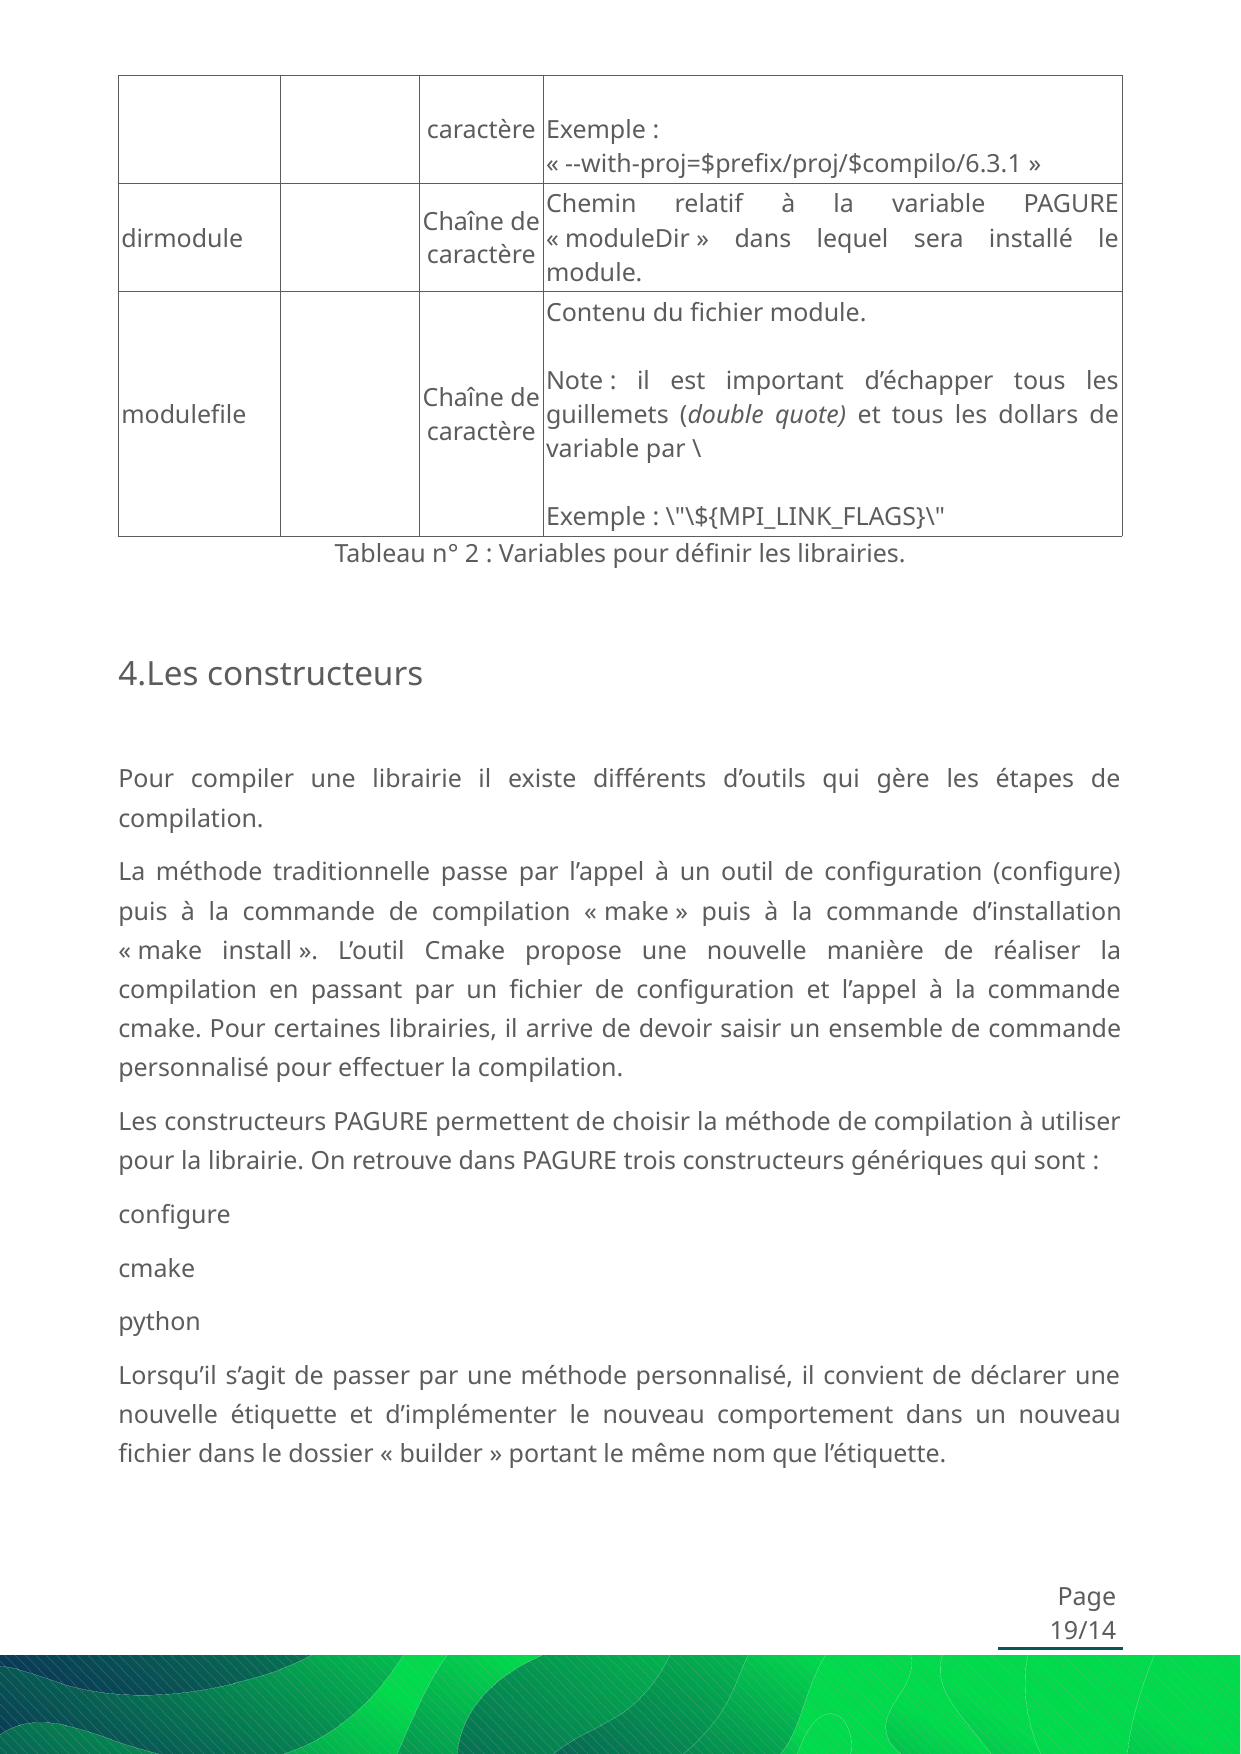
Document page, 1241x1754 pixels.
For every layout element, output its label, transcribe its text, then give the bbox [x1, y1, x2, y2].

table_cell Chaîne de caractère [420, 184, 543, 291]
text Lorsqu’il s’agit de passer par une méthode personnalisé, il convient de déclarer une nouvelle étiquette et d’implémenter le nouveau comportement dans un nouveau fichier dans le dossier « builder » portant le même nom que l’étiquette. [118, 1358, 1122, 1470]
text python [118, 1304, 1122, 1338]
table_cell [281, 184, 419, 291]
text La méthode traditionnelle passe par l’appel à un outil de configuration (configure) puis à la commande de compilation « make » puis à la commande d’installation « make install ». L’outil Cmake propose une nouvelle manière de réaliser la compilation en passant par un fichier de configuration et l’appel à la commande cmake. Pour certaines librairies, il arrive de devoir saisir un ensemble de commande personnalisé pour effectuer la compilation. [118, 854, 1122, 1084]
table_cell Contenu du fichier module. Note : il est important d’échapper tous les guillemets (double quote) et tous les dollars de variable par \ Exemple : \"\${MPI_LINK_FLAGS}\" [544, 292, 1122, 536]
table_cell [119, 76, 280, 183]
subtitle Les constructeurs [118, 649, 1122, 695]
text Tableau n° 2 : Variables pour définir les librairies. [118, 537, 1122, 570]
table_cell caractère [420, 76, 543, 183]
table_cell [281, 76, 419, 183]
text configure [118, 1197, 1122, 1231]
table_cell Chemin relatif à la variable PAGURE « moduleDir » dans lequel sera installé le module. [544, 184, 1122, 291]
text Pour compiler une librairie il existe différents d’outils qui gère les étapes de compilation. [118, 761, 1122, 834]
picture [0, 1655, 1241, 1754]
table_cell [281, 292, 419, 536]
table_cell Exemple : « --with-proj=$prefix/proj/$compilo/6.3.1 » [544, 76, 1122, 183]
text Les constructeurs PAGURE permettent de choisir la méthode de compilation à utiliser pour la librairie. On retrouve dans PAGURE trois constructeurs génériques qui sont : [118, 1104, 1122, 1177]
table_cell Chaîne de caractère [420, 292, 543, 536]
table_cell dirmodule [119, 184, 280, 291]
table_cell modulefile [119, 292, 280, 536]
text cmake [118, 1250, 1122, 1284]
